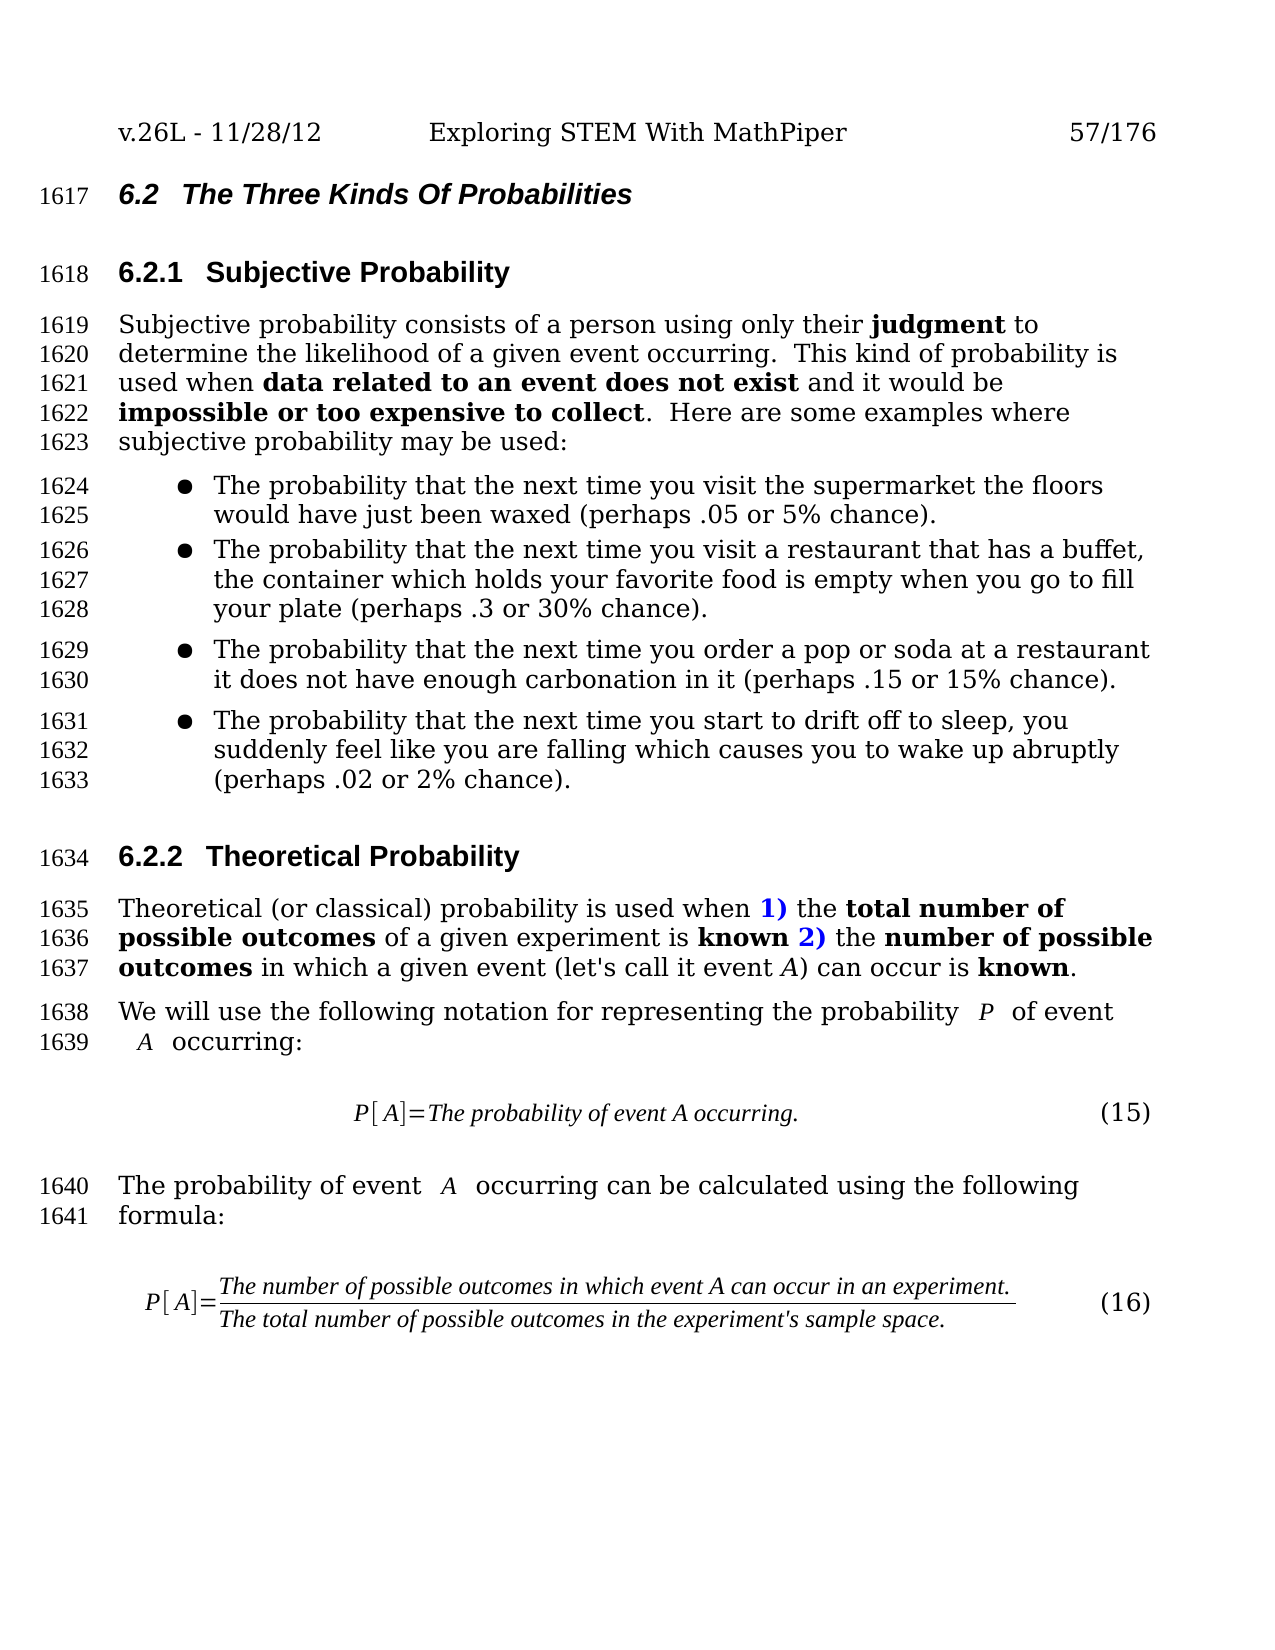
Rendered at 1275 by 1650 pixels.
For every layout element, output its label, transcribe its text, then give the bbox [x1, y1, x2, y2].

subtitle The Three Kinds Of Probabilities [118, 177, 1157, 210]
list The probability that the next time you visit a restaurant that has a buffet, the container which holds your favorite food is empty when you go to fill your plate (perhaps .3 or 30% chance). [175, 536, 1157, 623]
subtitle Subjective Probability [118, 255, 1157, 289]
list The probability that the next time you visit the supermarket the floors would have just been waxed (perhaps .05 or 5% chance). [175, 471, 1157, 529]
table_header [118, 1265, 1041, 1340]
table_header (16) [1041, 1265, 1157, 1340]
table_header [118, 1092, 1041, 1133]
list The probability that the next time you start to drift off to sleep, you suddenly feel like you are falling which causes you to wake up abruptly (perhaps .02 or 2% chance). [175, 706, 1157, 794]
list The probability that the next time you order a pop or soda at a restaurant it does not have enough carbonation in it (perhaps .15 or 15% chance). [175, 636, 1157, 694]
subtitle Theoretical Probability [118, 839, 1157, 873]
text We will use the following notation for representing the probabilityof eventoccurring: [118, 997, 1157, 1057]
table_header (15) [1041, 1092, 1157, 1133]
text The probability of eventoccurring can be calculated using the following formula: [118, 1171, 1157, 1230]
text Theoretical (or classical) probability is used when 1) the total number of possible outcomes of a given experiment is known 2) the number of possible outcomes in which a given event (let's call it event A) can occur is known. [118, 894, 1157, 982]
text Subjective probability consists of a person using only their judgment to determine the likelihood of a given event occurring. This kind of probability is used when data related to an event does not exist and it would be impossible or too expensive to collect. Here are some examples where subjective probability may be used: [118, 310, 1157, 456]
